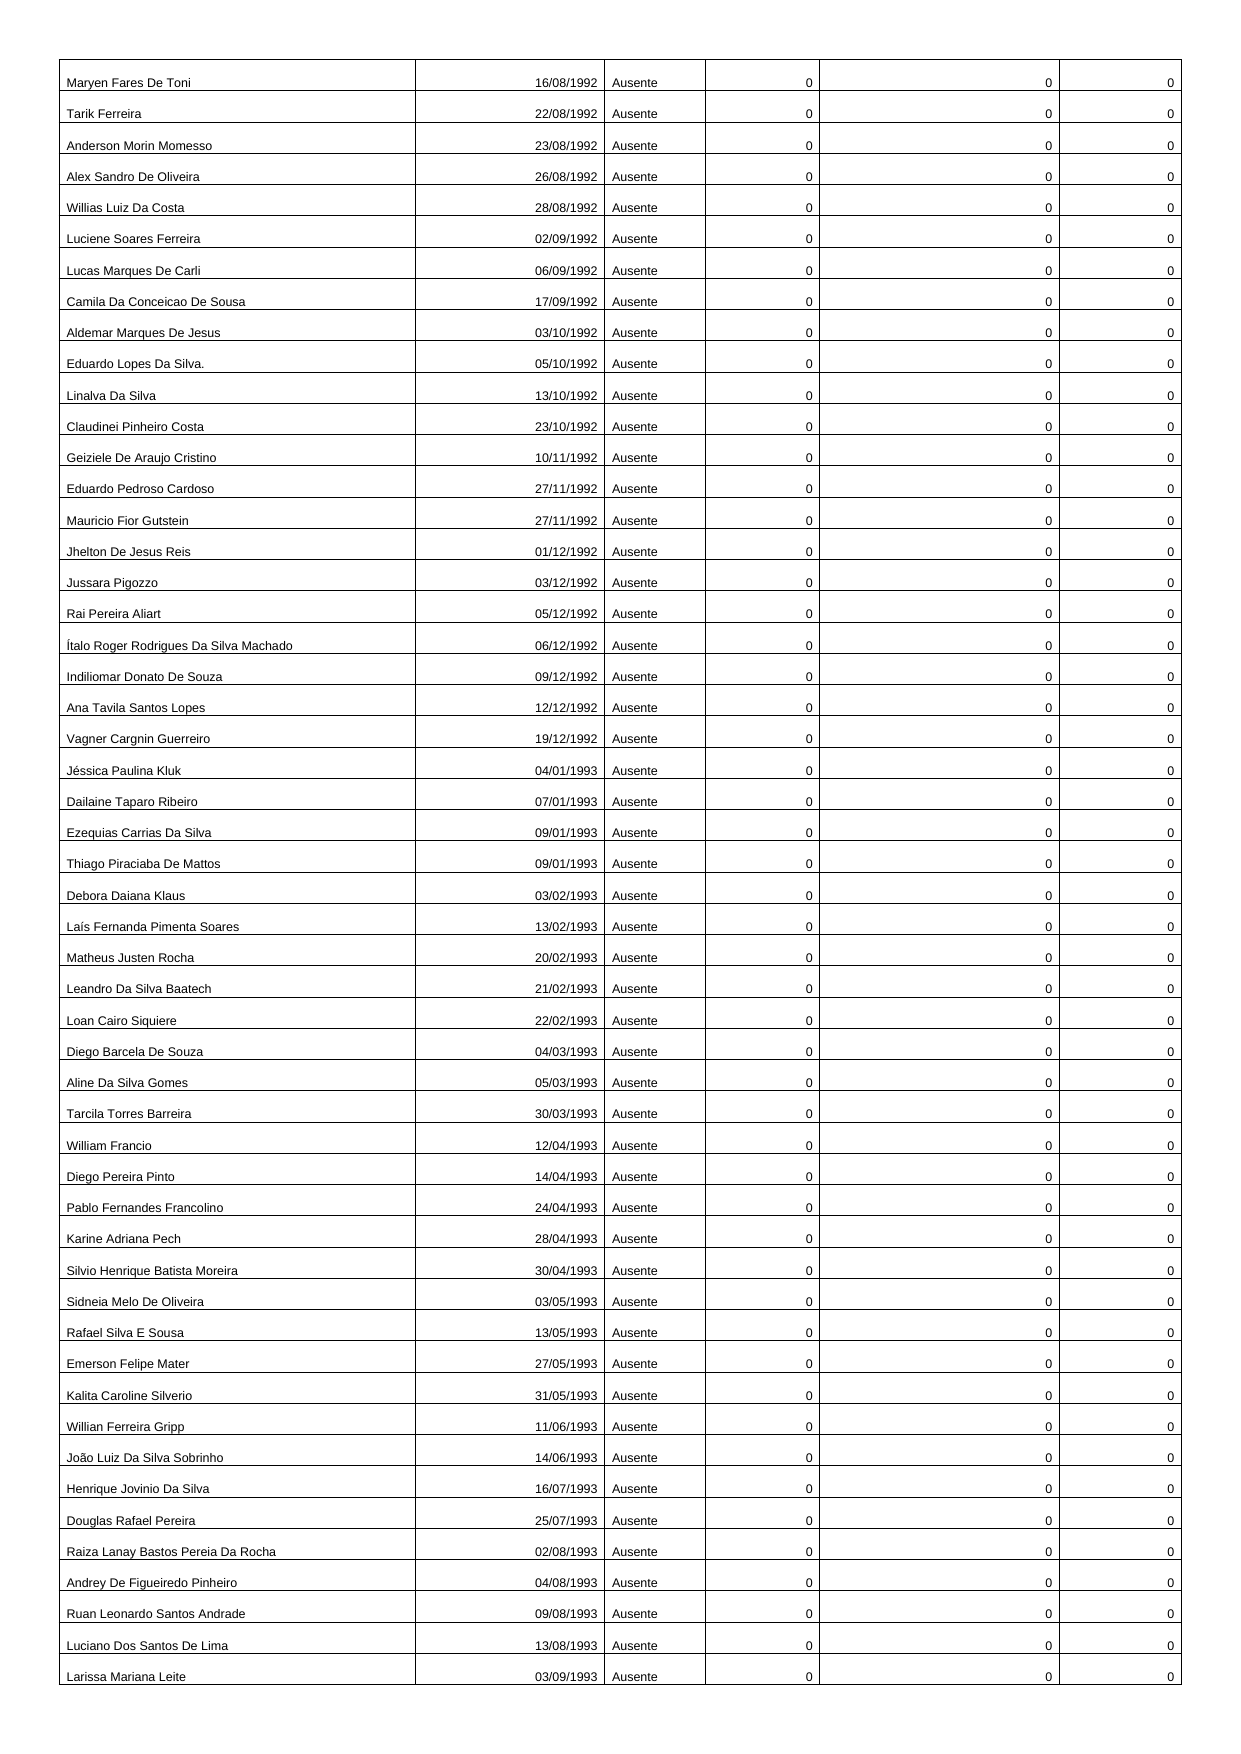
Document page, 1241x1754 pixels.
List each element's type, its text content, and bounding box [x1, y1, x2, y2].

table_cell 09/12/1992 [416, 654, 604, 684]
table_cell Ausente [605, 529, 705, 559]
table_cell 0 [820, 1435, 1059, 1465]
table_cell 02/09/1992 [416, 216, 604, 247]
table_cell Anderson Morin Momesso [60, 123, 415, 153]
table_cell Ausente [605, 1091, 705, 1122]
table_cell Ausente [605, 1248, 705, 1278]
table_cell 0 [820, 154, 1059, 184]
table_cell 0 [1060, 1591, 1181, 1622]
table_cell Ausente [605, 1404, 705, 1434]
table_cell 0 [1060, 498, 1181, 528]
table_cell 0 [706, 810, 819, 840]
table_cell 0 [820, 1216, 1059, 1247]
table_cell 0 [1060, 91, 1181, 122]
table_cell 0 [706, 341, 819, 372]
table_cell Ana Tavila Santos Lopes [60, 685, 415, 715]
table_cell 0 [820, 1560, 1059, 1590]
table_cell Emerson Felipe Mater [60, 1341, 415, 1372]
table_cell 0 [820, 123, 1059, 153]
table_cell 14/06/1993 [416, 1435, 604, 1465]
table_cell Kalita Caroline Silverio [60, 1373, 415, 1403]
table_cell 0 [1060, 60, 1181, 90]
table_cell Indiliomar Donato De Souza [60, 654, 415, 684]
table_cell Ausente [605, 779, 705, 809]
table_cell Ausente [605, 123, 705, 153]
table_cell 0 [706, 591, 819, 622]
table_cell 0 [706, 1591, 819, 1622]
table_cell 0 [1060, 279, 1181, 309]
table_cell 0 [706, 373, 819, 403]
table_cell 0 [1060, 1373, 1181, 1403]
table_cell 0 [1060, 1216, 1181, 1247]
table_cell 0 [820, 873, 1059, 903]
table_cell 0 [820, 654, 1059, 684]
table_cell Karine Adriana Pech [60, 1216, 415, 1247]
table_cell 0 [706, 123, 819, 153]
table_cell 22/02/1993 [416, 998, 604, 1028]
table_cell Ausente [605, 1185, 705, 1215]
table_cell 03/10/1992 [416, 310, 604, 340]
table_cell 0 [1060, 185, 1181, 215]
table_cell Ausente [605, 748, 705, 778]
table_cell 02/08/1993 [416, 1529, 604, 1559]
table_cell Linalva Da Silva [60, 373, 415, 403]
table_cell 04/01/1993 [416, 748, 604, 778]
table_cell 0 [706, 1560, 819, 1590]
table_cell 0 [1060, 998, 1181, 1028]
table_cell 0 [1060, 1654, 1181, 1684]
table_cell 0 [820, 1248, 1059, 1278]
table_cell 0 [820, 1123, 1059, 1153]
table_cell 0 [820, 966, 1059, 997]
table_cell 0 [706, 654, 819, 684]
table_cell William Francio [60, 1123, 415, 1153]
table_cell 0 [820, 1341, 1059, 1372]
table_cell 0 [1060, 1623, 1181, 1653]
table_cell 28/04/1993 [416, 1216, 604, 1247]
table_cell 30/03/1993 [416, 1091, 604, 1122]
table_cell 0 [820, 248, 1059, 278]
table_cell Ausente [605, 623, 705, 653]
table_cell 0 [1060, 1248, 1181, 1278]
table_cell 0 [1060, 1029, 1181, 1059]
table_cell 26/08/1992 [416, 154, 604, 184]
table_cell 0 [820, 935, 1059, 965]
table_cell 0 [1060, 310, 1181, 340]
table_cell Ausente [605, 60, 705, 90]
table_cell 0 [820, 1623, 1059, 1653]
table_cell 0 [706, 185, 819, 215]
table_cell 0 [820, 435, 1059, 465]
table_cell 09/08/1993 [416, 1591, 604, 1622]
table_cell 21/02/1993 [416, 966, 604, 997]
table_cell 0 [706, 498, 819, 528]
table_cell 0 [820, 466, 1059, 497]
table_cell 0 [1060, 779, 1181, 809]
table_cell Ausente [605, 1154, 705, 1184]
table_cell 0 [1060, 935, 1181, 965]
table_cell 11/06/1993 [416, 1404, 604, 1434]
table_cell 0 [820, 841, 1059, 872]
table_cell 0 [1060, 1435, 1181, 1465]
table_cell 0 [1060, 873, 1181, 903]
table_cell 0 [820, 60, 1059, 90]
table_cell Ausente [605, 373, 705, 403]
table_cell 0 [706, 716, 819, 747]
table_cell 16/07/1993 [416, 1466, 604, 1497]
table_cell 0 [1060, 1529, 1181, 1559]
table_cell 0 [820, 341, 1059, 372]
table_cell 0 [820, 560, 1059, 590]
table_cell 0 [706, 841, 819, 872]
table_cell 0 [820, 1279, 1059, 1309]
table_cell Ausente [605, 1529, 705, 1559]
table_cell Sidneia Melo De Oliveira [60, 1279, 415, 1309]
table_cell 06/09/1992 [416, 248, 604, 278]
table_cell 0 [706, 1435, 819, 1465]
table_cell 28/08/1992 [416, 185, 604, 215]
table_cell Thiago Piraciaba De Mattos [60, 841, 415, 872]
table_cell 27/11/1992 [416, 466, 604, 497]
table_cell 16/08/1992 [416, 60, 604, 90]
table_cell 04/08/1993 [416, 1560, 604, 1590]
table_cell Ausente [605, 1591, 705, 1622]
table_cell Mauricio Fior Gutstein [60, 498, 415, 528]
table_cell 25/07/1993 [416, 1498, 604, 1528]
table_cell 03/02/1993 [416, 873, 604, 903]
table_cell 0 [820, 591, 1059, 622]
table_cell 07/01/1993 [416, 779, 604, 809]
table_cell Ausente [605, 1435, 705, 1465]
table_cell 0 [820, 279, 1059, 309]
table_cell Ítalo Roger Rodrigues Da Silva Machado [60, 623, 415, 653]
table_cell 19/12/1992 [416, 716, 604, 747]
table_cell 0 [820, 1654, 1059, 1684]
table_cell 0 [820, 1060, 1059, 1090]
table_cell Jussara Pigozzo [60, 560, 415, 590]
table_cell Ausente [605, 1560, 705, 1590]
table_cell 0 [820, 91, 1059, 122]
table_cell 0 [1060, 560, 1181, 590]
table_cell 0 [820, 185, 1059, 215]
table_cell Geiziele De Araujo Cristino [60, 435, 415, 465]
table_cell Ausente [605, 1060, 705, 1090]
table_cell 0 [820, 998, 1059, 1028]
table_cell 0 [820, 810, 1059, 840]
table_cell 0 [706, 966, 819, 997]
table_cell 13/05/1993 [416, 1310, 604, 1340]
table_cell 0 [1060, 623, 1181, 653]
table_cell Ausente [605, 904, 705, 934]
table_cell 0 [1060, 435, 1181, 465]
table_cell 0 [820, 404, 1059, 434]
table_cell Rafael Silva E Sousa [60, 1310, 415, 1340]
table_cell 0 [820, 748, 1059, 778]
table_cell Pablo Fernandes Francolino [60, 1185, 415, 1215]
table_cell 0 [706, 935, 819, 965]
table_cell 10/11/1992 [416, 435, 604, 465]
table_cell 0 [1060, 685, 1181, 715]
table_cell 0 [706, 873, 819, 903]
table_cell Ausente [605, 279, 705, 309]
table_cell 0 [1060, 1185, 1181, 1215]
table_cell Alex Sandro De Oliveira [60, 154, 415, 184]
table_cell 05/03/1993 [416, 1060, 604, 1090]
table_cell 0 [1060, 1466, 1181, 1497]
table_cell 0 [706, 310, 819, 340]
table_cell Douglas Rafael Pereira [60, 1498, 415, 1528]
table_cell Ausente [605, 810, 705, 840]
table_cell 03/12/1992 [416, 560, 604, 590]
table_cell 22/08/1992 [416, 91, 604, 122]
table_cell Willias Luiz Da Costa [60, 185, 415, 215]
table_cell Ausente [605, 654, 705, 684]
table_cell 03/09/1993 [416, 1654, 604, 1684]
table_cell 0 [706, 1279, 819, 1309]
table_cell Rai Pereira Aliart [60, 591, 415, 622]
table_cell 0 [1060, 1560, 1181, 1590]
table_cell 0 [706, 216, 819, 247]
table_cell 0 [706, 248, 819, 278]
table_cell 0 [820, 716, 1059, 747]
table_cell 0 [706, 1466, 819, 1497]
table_cell 0 [820, 1029, 1059, 1059]
table_cell Luciene Soares Ferreira [60, 216, 415, 247]
table_cell 0 [1060, 373, 1181, 403]
table_cell 0 [1060, 529, 1181, 559]
table_cell Ezequias Carrias Da Silva [60, 810, 415, 840]
table_cell 0 [1060, 1404, 1181, 1434]
table_cell 04/03/1993 [416, 1029, 604, 1059]
table_cell 0 [706, 404, 819, 434]
table_cell 0 [820, 1154, 1059, 1184]
table_cell 0 [820, 529, 1059, 559]
table_cell 13/02/1993 [416, 904, 604, 934]
table_cell 0 [1060, 1091, 1181, 1122]
table_cell 0 [1060, 1310, 1181, 1340]
table_cell 13/10/1992 [416, 373, 604, 403]
table_cell 0 [1060, 248, 1181, 278]
table_cell 0 [706, 1154, 819, 1184]
table_cell Ausente [605, 591, 705, 622]
table_cell 0 [820, 1091, 1059, 1122]
table_cell 05/12/1992 [416, 591, 604, 622]
table_cell 13/08/1993 [416, 1623, 604, 1653]
table_cell 0 [1060, 810, 1181, 840]
table_cell 0 [820, 1404, 1059, 1434]
table_cell Ausente [605, 560, 705, 590]
table_cell 0 [1060, 1279, 1181, 1309]
table_cell 12/12/1992 [416, 685, 604, 715]
table_cell Ausente [605, 435, 705, 465]
table_cell Ausente [605, 248, 705, 278]
table_cell 24/04/1993 [416, 1185, 604, 1215]
table_cell 0 [706, 1529, 819, 1559]
table_cell Diego Pereira Pinto [60, 1154, 415, 1184]
table_cell 06/12/1992 [416, 623, 604, 653]
table_cell Laís Fernanda Pimenta Soares [60, 904, 415, 934]
table_cell 23/08/1992 [416, 123, 604, 153]
table_cell 0 [706, 1623, 819, 1653]
table_cell Eduardo Lopes Da Silva. [60, 341, 415, 372]
table_cell 0 [820, 1591, 1059, 1622]
table_cell 0 [820, 623, 1059, 653]
table_cell Aldemar Marques De Jesus [60, 310, 415, 340]
table_cell 12/04/1993 [416, 1123, 604, 1153]
table_cell 0 [706, 1498, 819, 1528]
table_cell 0 [706, 998, 819, 1028]
table_cell 27/11/1992 [416, 498, 604, 528]
table_cell 0 [820, 1466, 1059, 1497]
table_cell Ausente [605, 1310, 705, 1340]
table_cell Ausente [605, 154, 705, 184]
table_cell Aline Da Silva Gomes [60, 1060, 415, 1090]
table_cell 0 [706, 435, 819, 465]
table_cell 0 [706, 748, 819, 778]
table_cell 0 [1060, 591, 1181, 622]
table_cell 0 [1060, 966, 1181, 997]
table_cell Ausente [605, 1466, 705, 1497]
table_cell 01/12/1992 [416, 529, 604, 559]
table_cell Leandro Da Silva Baatech [60, 966, 415, 997]
table_cell Tarik Ferreira [60, 91, 415, 122]
table_cell 0 [820, 1310, 1059, 1340]
table_cell Ausente [605, 1216, 705, 1247]
table_cell 0 [706, 1248, 819, 1278]
table_cell Ausente [605, 404, 705, 434]
table_cell Ausente [605, 91, 705, 122]
table_cell 0 [820, 1498, 1059, 1528]
table_cell 0 [706, 1060, 819, 1090]
table_cell Luciano Dos Santos De Lima [60, 1623, 415, 1653]
table_cell Larissa Mariana Leite [60, 1654, 415, 1684]
table_cell 0 [706, 1654, 819, 1684]
table_cell Raiza Lanay Bastos Pereia Da Rocha [60, 1529, 415, 1559]
table_cell 0 [706, 904, 819, 934]
table_cell Ausente [605, 966, 705, 997]
table_cell 31/05/1993 [416, 1373, 604, 1403]
table_cell Diego Barcela De Souza [60, 1029, 415, 1059]
table_cell 0 [1060, 841, 1181, 872]
table_cell 0 [1060, 1060, 1181, 1090]
table_cell 0 [706, 1216, 819, 1247]
table_cell 0 [820, 310, 1059, 340]
table_cell 09/01/1993 [416, 841, 604, 872]
table_cell 0 [1060, 154, 1181, 184]
table_cell 0 [1060, 1154, 1181, 1184]
table_cell Lucas Marques De Carli [60, 248, 415, 278]
table_cell 0 [706, 1310, 819, 1340]
table_cell 0 [1060, 716, 1181, 747]
table_cell 27/05/1993 [416, 1341, 604, 1372]
table_cell Vagner Cargnin Guerreiro [60, 716, 415, 747]
table_cell 0 [1060, 1123, 1181, 1153]
table_cell 17/09/1992 [416, 279, 604, 309]
table_cell 23/10/1992 [416, 404, 604, 434]
table_cell 0 [820, 1373, 1059, 1403]
table_cell 0 [820, 904, 1059, 934]
table_cell 0 [1060, 341, 1181, 372]
table_cell 0 [820, 498, 1059, 528]
table_cell 0 [1060, 1341, 1181, 1372]
table_cell 0 [706, 779, 819, 809]
table_cell Ruan Leonardo Santos Andrade [60, 1591, 415, 1622]
table_cell 0 [820, 1185, 1059, 1215]
table_cell Ausente [605, 1373, 705, 1403]
table_cell 0 [1060, 904, 1181, 934]
table_cell 0 [706, 1341, 819, 1372]
table_cell 0 [1060, 123, 1181, 153]
table_cell 0 [706, 1373, 819, 1403]
table_cell 0 [706, 623, 819, 653]
table_cell Loan Cairo Siquiere [60, 998, 415, 1028]
table_cell 0 [706, 529, 819, 559]
table_cell Jéssica Paulina Kluk [60, 748, 415, 778]
table_cell 0 [1060, 404, 1181, 434]
table_cell 0 [1060, 748, 1181, 778]
table_cell Ausente [605, 935, 705, 965]
table_cell Ausente [605, 1341, 705, 1372]
table_cell 20/02/1993 [416, 935, 604, 965]
table_cell 14/04/1993 [416, 1154, 604, 1184]
table_cell 0 [706, 91, 819, 122]
table_cell Tarcila Torres Barreira [60, 1091, 415, 1122]
table_cell Jhelton De Jesus Reis [60, 529, 415, 559]
table_cell 09/01/1993 [416, 810, 604, 840]
table_cell Willian Ferreira Gripp [60, 1404, 415, 1434]
table_cell 0 [706, 560, 819, 590]
table_cell Claudinei Pinheiro Costa [60, 404, 415, 434]
table_cell 0 [706, 466, 819, 497]
table_cell 0 [820, 685, 1059, 715]
table_cell 0 [820, 1529, 1059, 1559]
table_cell Ausente [605, 716, 705, 747]
table_cell Ausente [605, 466, 705, 497]
table_cell 0 [706, 154, 819, 184]
table_cell Ausente [605, 216, 705, 247]
table_cell 0 [706, 1029, 819, 1059]
table_cell Ausente [605, 1623, 705, 1653]
table_cell 0 [1060, 1498, 1181, 1528]
table_cell Ausente [605, 1498, 705, 1528]
table_cell 30/04/1993 [416, 1248, 604, 1278]
table_cell Ausente [605, 1279, 705, 1309]
table_cell 0 [706, 1404, 819, 1434]
table_cell Ausente [605, 998, 705, 1028]
table_cell Ausente [605, 1654, 705, 1684]
table_cell Ausente [605, 841, 705, 872]
table_cell Debora Daiana Klaus [60, 873, 415, 903]
table_cell Matheus Justen Rocha [60, 935, 415, 965]
table_cell Silvio Henrique Batista Moreira [60, 1248, 415, 1278]
table_cell Ausente [605, 1029, 705, 1059]
table_cell 0 [820, 373, 1059, 403]
table_cell Dailaine Taparo Ribeiro [60, 779, 415, 809]
table_cell 0 [706, 279, 819, 309]
table_cell João Luiz Da Silva Sobrinho [60, 1435, 415, 1465]
table_cell 0 [1060, 654, 1181, 684]
table_cell 0 [706, 1123, 819, 1153]
table_cell 0 [706, 1091, 819, 1122]
table_cell Ausente [605, 873, 705, 903]
table_cell Ausente [605, 310, 705, 340]
table_cell Ausente [605, 498, 705, 528]
table_cell Ausente [605, 185, 705, 215]
table_cell Eduardo Pedroso Cardoso [60, 466, 415, 497]
table_cell Ausente [605, 685, 705, 715]
table_cell Ausente [605, 1123, 705, 1153]
table_cell 0 [1060, 466, 1181, 497]
table_cell Maryen Fares De Toni [60, 60, 415, 90]
table_cell 0 [706, 685, 819, 715]
table_cell 0 [706, 60, 819, 90]
table_cell 0 [1060, 216, 1181, 247]
table_cell Andrey De Figueiredo Pinheiro [60, 1560, 415, 1590]
table_cell 0 [820, 216, 1059, 247]
table_cell 03/05/1993 [416, 1279, 604, 1309]
table_cell Camila Da Conceicao De Sousa [60, 279, 415, 309]
table_cell Ausente [605, 341, 705, 372]
table_cell 0 [706, 1185, 819, 1215]
table_cell Henrique Jovinio Da Silva [60, 1466, 415, 1497]
table_cell 0 [820, 779, 1059, 809]
table_cell 05/10/1992 [416, 341, 604, 372]
